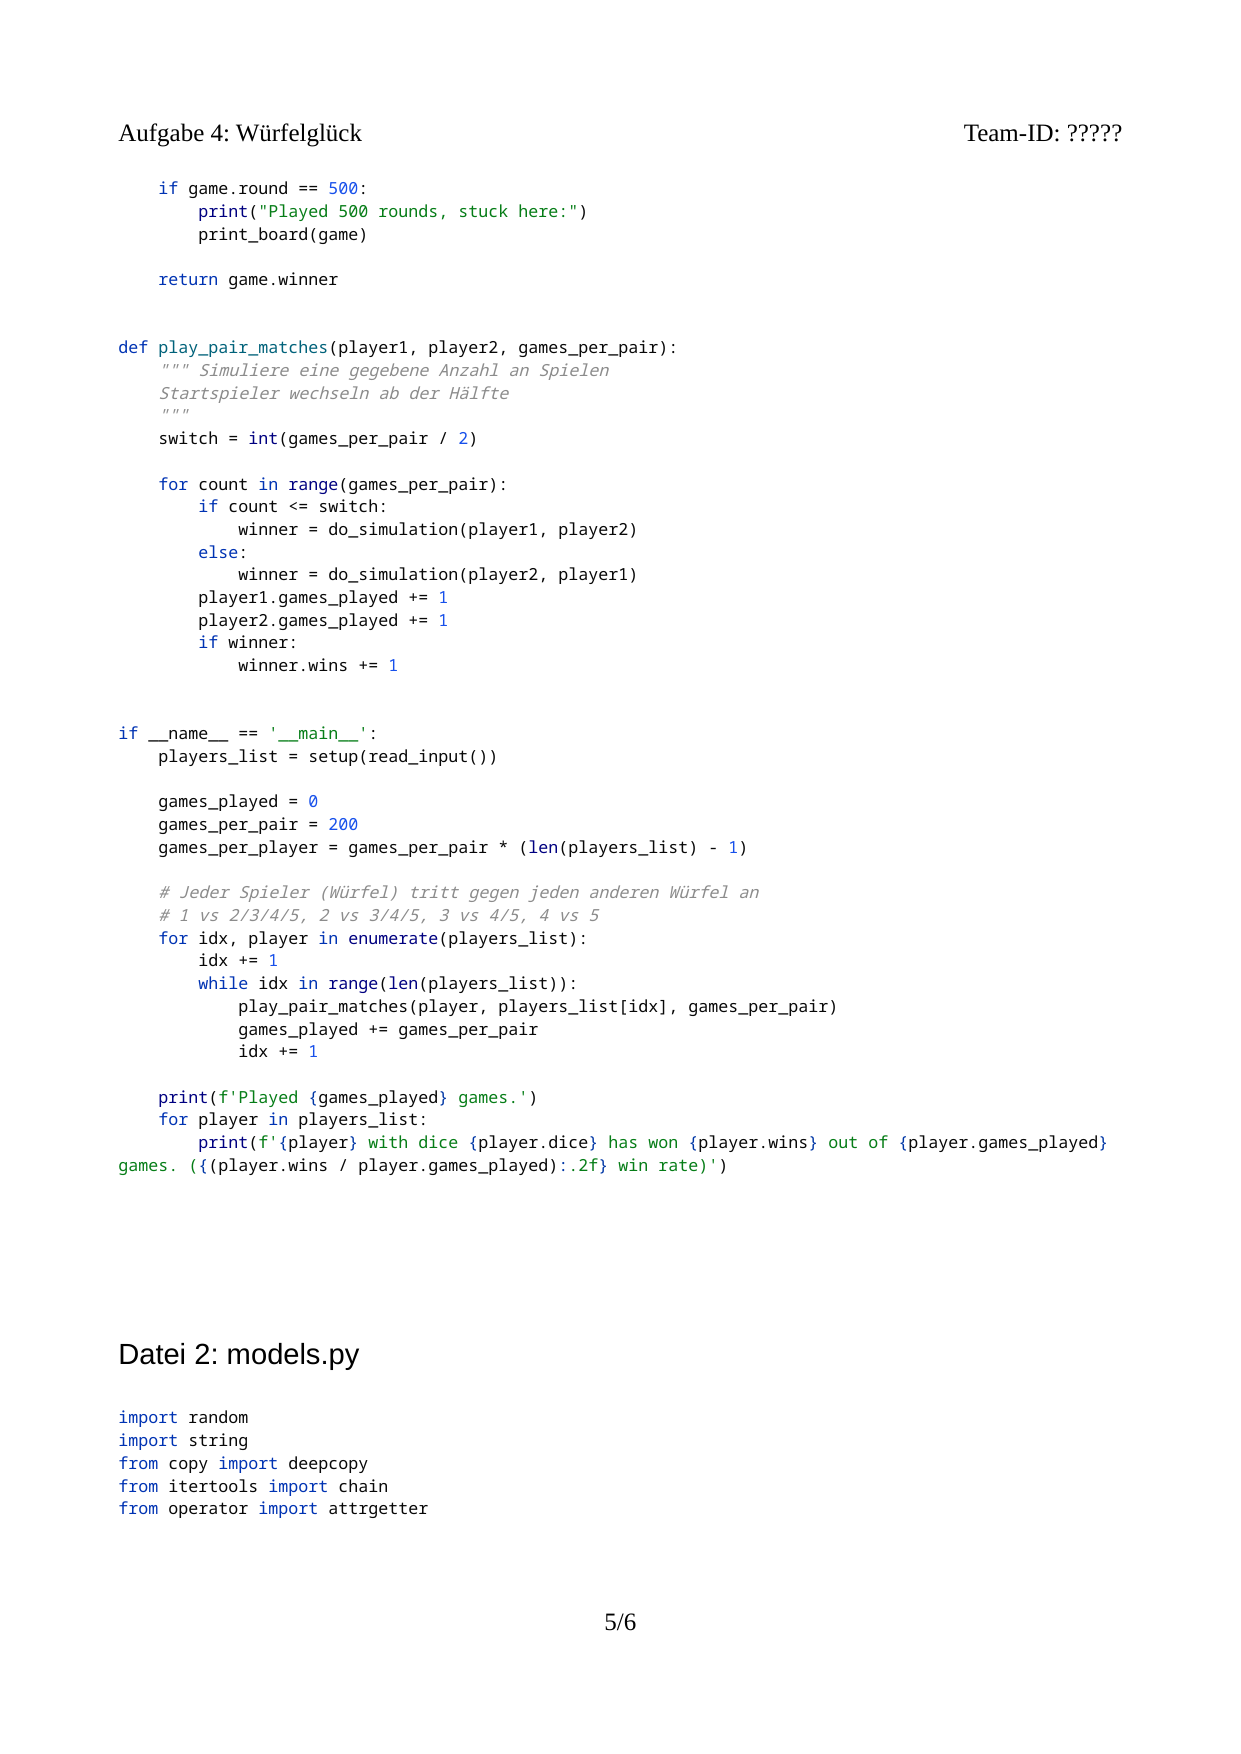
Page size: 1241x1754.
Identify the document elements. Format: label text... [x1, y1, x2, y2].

text if game.round == 500: print("Played 500 rounds, stuck here:") print_board(game) return game.winner def play_pair_matches(player1, player2, games_per_pair): """ Simuliere eine gegebene Anzahl an Spielen Startspieler wechseln ab der Hälfte """ switch = int(games_per_pair / 2) for count in range(games_per_pair): if count <= switch: winner = do_simulation(player1, player2) else: winner = do_simulation(player2, player1) player1.games_played += 1 player2.games_played += 1 if winner: winner.wins += 1 if __name__ == '__main__': players_list = setup(read_input()) games_played = 0 games_per_pair = 200 games_per_player = games_per_pair * (len(players_list) - 1) # Jeder Spieler (Würfel) tritt gegen jeden anderen Würfel an # 1 vs 2/3/4/5, 2 vs 3/4/5, 3 vs 4/5, 4 vs 5 for idx, player in enumerate(players_list): idx += 1 while idx in range(len(players_list)): play_pair_matches(player, players_list[idx], games_per_pair) games_played += games_per_pair idx += 1 print(f'Played {games_played} games.') for player in players_list: print(f'{player} with dice {player.dice} has won {player.wins} out of {player.games_played} games. ({(player.wins / player.games_played):.2f} win rate)') [118, 177, 1122, 1199]
subtitle Datei 2: models.py [118, 1337, 1122, 1371]
text import random import string from copy import deepcopy from itertools import chain from operator import attrgetter [118, 1406, 1122, 1565]
